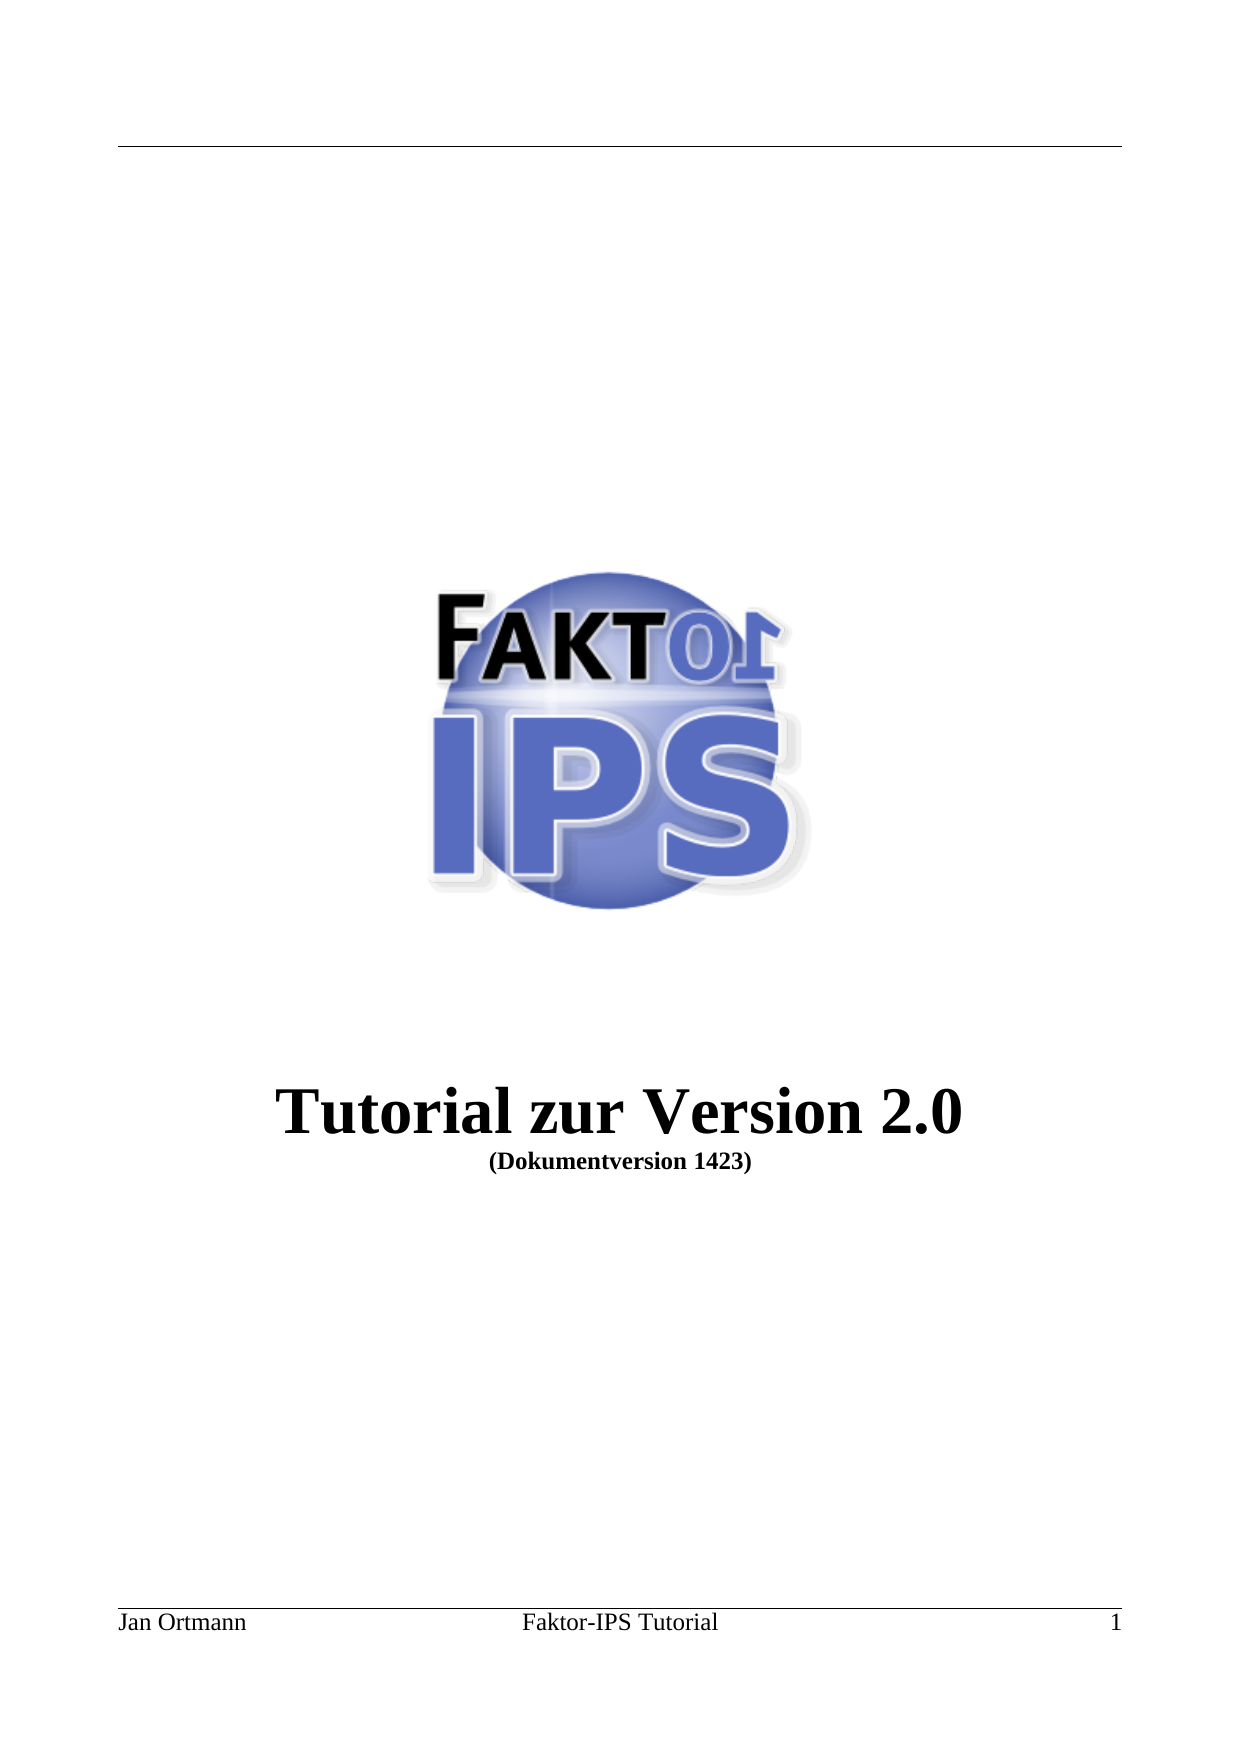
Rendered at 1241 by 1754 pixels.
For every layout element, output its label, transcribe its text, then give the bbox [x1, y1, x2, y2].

text Tutorial zur Version 2.0 [118, 1074, 1122, 1147]
text (Dokumentversion 1422) [118, 1147, 1122, 1175]
picture [424, 544, 816, 936]
